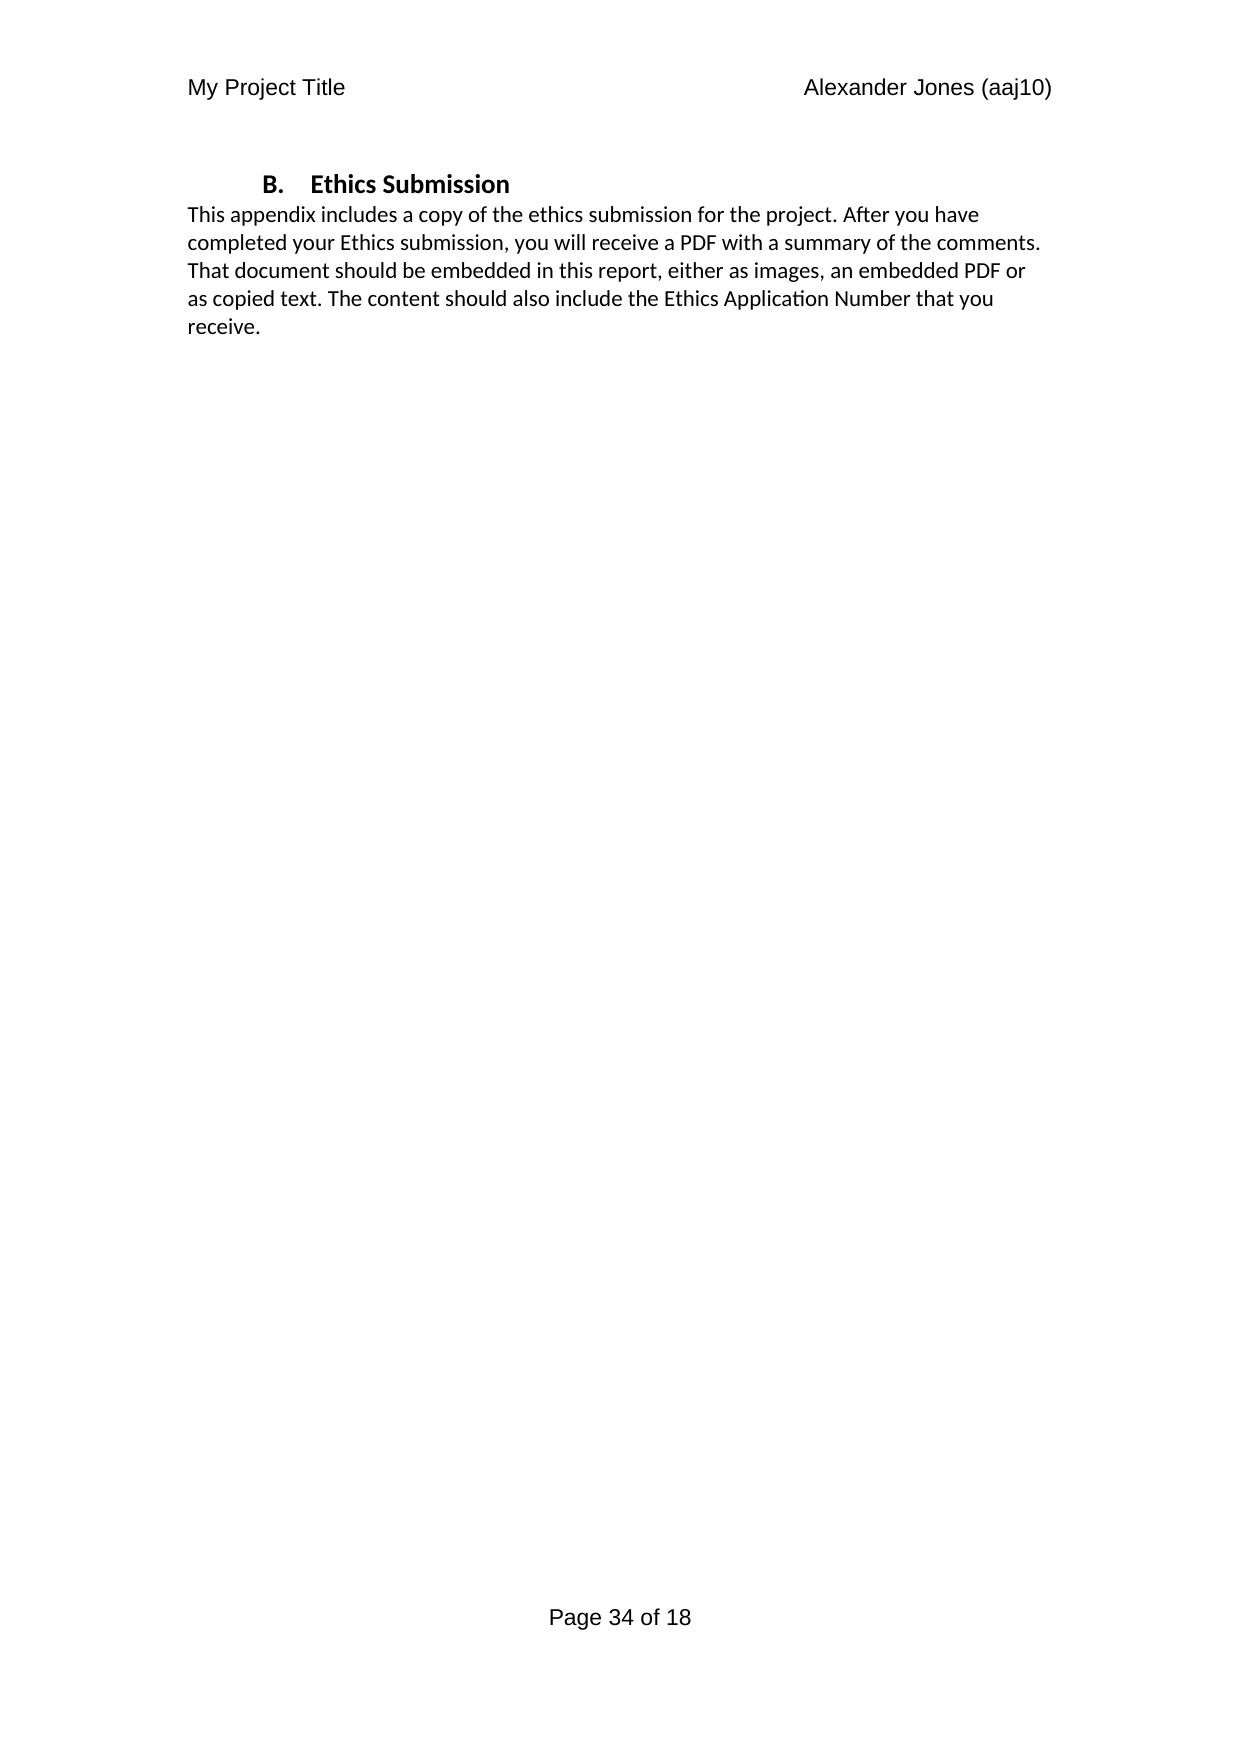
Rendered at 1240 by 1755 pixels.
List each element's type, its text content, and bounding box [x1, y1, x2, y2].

text This appendix includes a copy of the ethics submission for the project. After you have completed your Ethics submission, you will receive a PDF with a summary of the comments. That document should be embedded in this report, either as images, an embedded PDF or as copied text. The content should also include the Ethics Application Number that you receive. [187, 200, 1052, 340]
list Ethics Submission [262, 167, 1052, 200]
